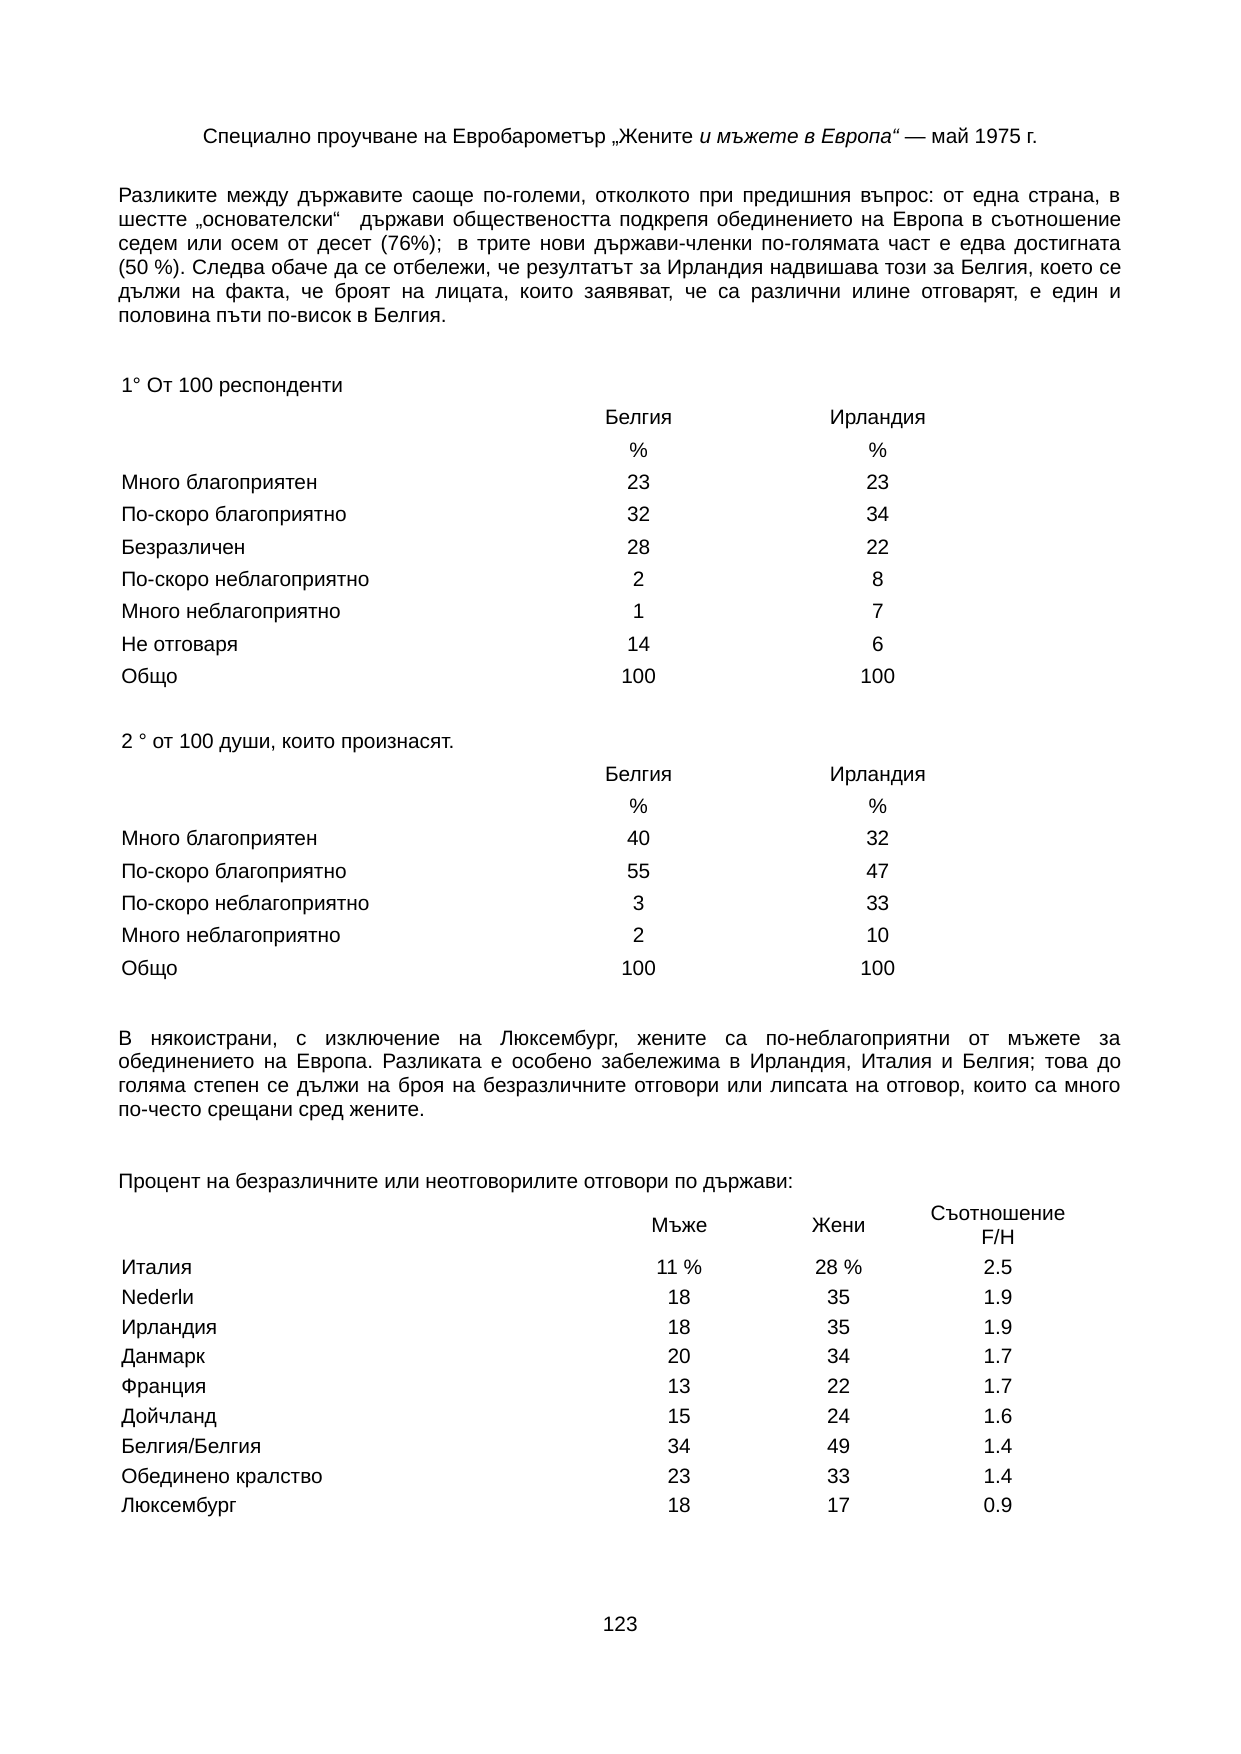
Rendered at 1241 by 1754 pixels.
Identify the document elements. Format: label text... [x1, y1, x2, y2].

table_cell Ирландия [745, 401, 1010, 433]
table_cell 33 [745, 887, 1010, 919]
table_cell % [745, 433, 1010, 466]
text Процент на безразличните или неотговорилите отговори по държави: [118, 1168, 1122, 1192]
table_cell Безразличен [118, 530, 532, 563]
table_cell 34 [745, 498, 1010, 530]
table_header [118, 1198, 596, 1252]
table_cell 34 [596, 1431, 762, 1461]
table_cell 10 [745, 919, 1010, 952]
table_cell 7 [745, 595, 1010, 628]
table_cell 23 [532, 466, 745, 498]
table_cell 55 [532, 854, 745, 887]
table_cell 11 % [596, 1252, 762, 1282]
table_cell 49 [762, 1431, 915, 1461]
table_cell 100 [745, 952, 1010, 984]
table_cell По-скоро благоприятно [118, 498, 532, 530]
table_cell 18 [596, 1312, 762, 1341]
table_cell 1,6 [915, 1401, 1081, 1431]
table_cell Ирландия [118, 1312, 596, 1341]
table_cell Много неблагоприятно [118, 595, 532, 628]
table_cell % [745, 790, 1010, 822]
table_cell 35 [762, 1312, 915, 1341]
table_header Съотношение F/H [915, 1198, 1081, 1252]
table_cell 23 [596, 1461, 762, 1490]
table_cell Ирландия [745, 757, 1010, 789]
table_cell 6 [745, 628, 1010, 660]
table_cell 1,7 [915, 1371, 1081, 1401]
table_cell [532, 725, 745, 757]
table_cell 2 ° от 100 души, които произнасят. [118, 725, 532, 757]
table_cell 1 [532, 595, 745, 628]
table_cell 33 [762, 1461, 915, 1490]
table_cell 22 [745, 530, 1010, 563]
table_cell Много благоприятен [118, 466, 532, 498]
table_cell 2 [532, 919, 745, 952]
table_cell 18 [596, 1490, 762, 1520]
table_cell Много неблагоприятно [118, 919, 532, 952]
table_cell 100 [532, 660, 745, 692]
table_cell [118, 433, 532, 466]
table_cell 3 [532, 887, 745, 919]
table_cell Люксембург [118, 1490, 596, 1520]
table_cell 0,9 [915, 1490, 1081, 1520]
table_cell 100 [532, 952, 745, 984]
table_cell Италия [118, 1252, 596, 1282]
table_cell По-скоро неблагоприятно [118, 563, 532, 595]
table_cell Данмарк [118, 1341, 596, 1371]
table_cell 32 [532, 498, 745, 530]
table_header Жени [762, 1198, 915, 1252]
table_cell [745, 725, 1010, 757]
table_cell Много благоприятен [118, 822, 532, 854]
table_cell 13 [596, 1371, 762, 1401]
table_cell 28 % [762, 1252, 915, 1282]
table_cell [118, 790, 532, 822]
table_cell 28 [532, 530, 745, 563]
table_cell 35 [762, 1282, 915, 1312]
table_cell 1,9 [915, 1282, 1081, 1312]
table_cell % [532, 433, 745, 466]
table_cell Общо [118, 952, 532, 984]
table_cell [532, 693, 745, 725]
text Разликите между държавите саоще по-големи, отколкото при предишния въпрос: от една страна, в шестте „основателски“ държави обществеността подкрепя обединението на Европа в съотношение седем или осем от десет (76%); в трите нови държави-членки по-голямата част е едва достигната (50 %). Следва обаче да се отбележи, че резултатът за Ирландия надвишава този за Белгия, което се дължи на факта, че броят на лицата, които заявяват, че са различни илине отговарят, е един и половина пъти по-висок в Белгия. [118, 183, 1122, 327]
table_header Мъже [596, 1198, 762, 1252]
table_cell 34 [762, 1341, 915, 1371]
table_cell Не отговаря [118, 628, 532, 660]
table_cell 32 [745, 822, 1010, 854]
table_cell 14 [532, 628, 745, 660]
table_cell 18 [596, 1282, 762, 1312]
table_cell 1,7 [915, 1341, 1081, 1371]
table_cell 8 [745, 563, 1010, 595]
table_cell 22 [762, 1371, 915, 1401]
table_cell Nederlи [118, 1282, 596, 1312]
table_cell Белгия/Белгия [118, 1431, 596, 1461]
table_cell 2,5 [915, 1252, 1081, 1282]
table_cell [118, 401, 532, 433]
table_cell По-скоро неблагоприятно [118, 887, 532, 919]
table_cell 2 [532, 563, 745, 595]
table_cell [118, 693, 532, 725]
table_header 1° От 100 респонденти [118, 369, 1010, 401]
table_cell 1,9 [915, 1312, 1081, 1341]
table_cell 47 [745, 854, 1010, 887]
table_cell 20 [596, 1341, 762, 1371]
table_cell 1,4 [915, 1461, 1081, 1490]
table_cell Франция [118, 1371, 596, 1401]
table_cell [118, 757, 532, 789]
table_cell Общо [118, 660, 532, 692]
table_cell [745, 693, 1010, 725]
table_cell 24 [762, 1401, 915, 1431]
table_cell 17 [762, 1490, 915, 1520]
table_cell 15 [596, 1401, 762, 1431]
table_cell Белгия [532, 757, 745, 789]
table_cell Дойчланд [118, 1401, 596, 1431]
table_cell 40 [532, 822, 745, 854]
table_cell 23 [745, 466, 1010, 498]
text В някоистрани, с изключение на Люксембург, жените са по-неблагоприятни от мъжете за обединението на Европа. Разликата е особено забележима в Ирландия, Италия и Белгия; това до голяма степен се дължи на броя на безразличните отговори или липсата на отговор, които са много по-често срещани сред жените. [118, 1025, 1122, 1121]
table_cell % [532, 790, 745, 822]
table_cell Обединено кралство [118, 1461, 596, 1490]
table_cell Белгия [532, 401, 745, 433]
table_cell По-скоро благоприятно [118, 854, 532, 887]
table_cell 1,4 [915, 1431, 1081, 1461]
table_cell 100 [745, 660, 1010, 692]
